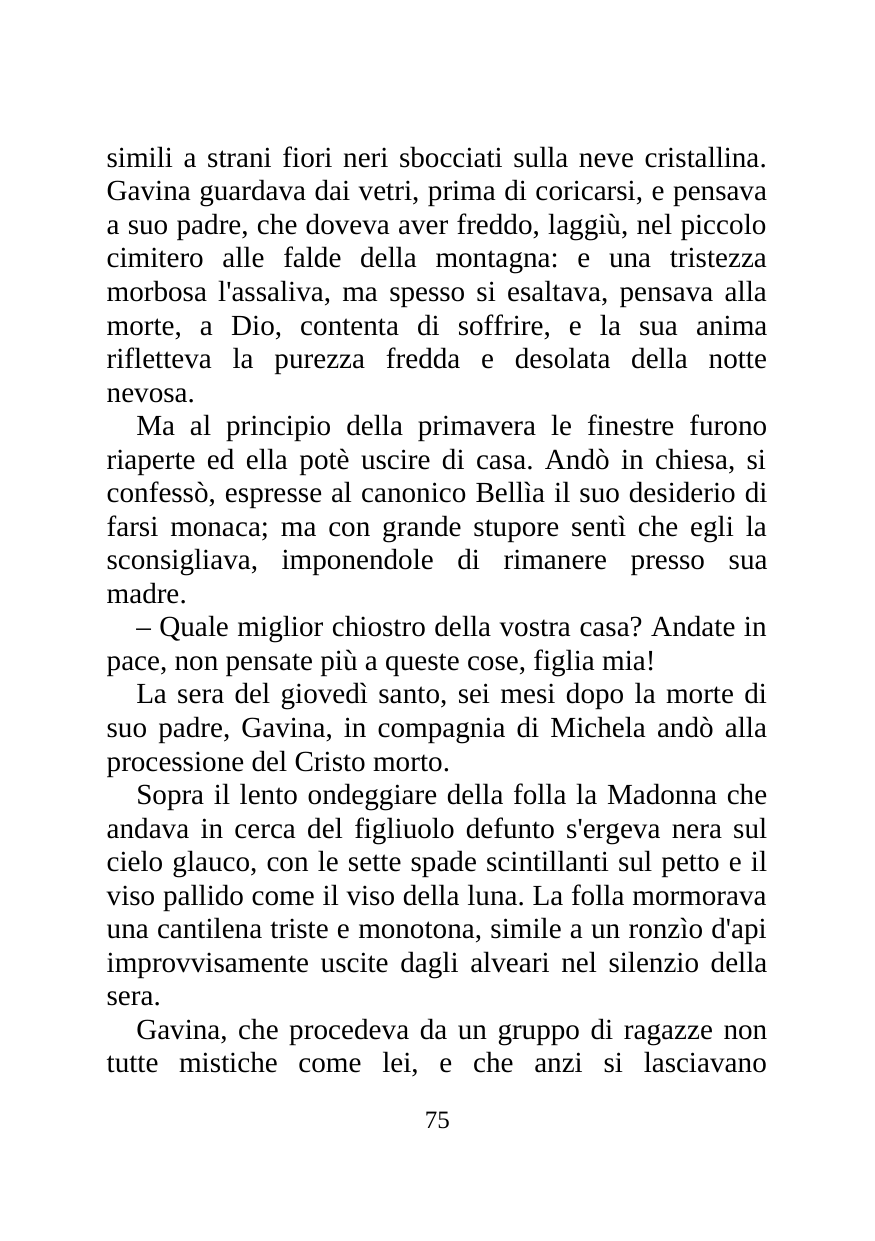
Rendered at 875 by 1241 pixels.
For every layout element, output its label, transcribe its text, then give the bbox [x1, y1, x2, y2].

text simili a strani fiori neri sbocciati sulla neve cristallina. Gavina guardava dai vetri, prima di coricarsi, e pensava a suo padre, che doveva aver freddo, laggiù, nel piccolo cimitero alle falde della montagna: e una tristezza morbosa l'assaliva, ma spesso si esaltava, pensava alla morte, a Dio, contenta di soffrire, e la sua anima rifletteva la purezza fredda e desolata della notte nevosa. [106, 140, 768, 408]
text Gavina, che procedeva da un gruppo di ragazze non tutte mistiche come lei, e che anzi si lasciavano [106, 1012, 768, 1079]
text Ma al principio della primavera le finestre furono riaperte ed ella potè uscire di casa. Andò in chiesa, si confessò, espresse al canonico Bellìa il suo desiderio di farsi monaca; ma con grande stupore sentì che egli la sconsigliava, imponendole di rimanere presso sua madre. [106, 408, 768, 609]
text Sopra il lento ondeggiare della folla la Madonna che andava in cerca del figliuolo defunto s'ergeva nera sul cielo glauco, con le sette spade scintillanti sul petto e il viso pallido come il viso della luna. La folla mormorava una cantilena triste e monotona, simile a un ronzìo d'api improvvisamente uscite dagli alveari nel silenzio della sera. [106, 777, 768, 1012]
text La sera del giovedì santo, sei mesi dopo la morte di suo padre, Gavina, in compagnia di Michela andò alla processione del Cristo morto. [106, 677, 768, 777]
text – Quale miglior chiostro della vostra casa? Andate in pace, non pensate più a queste cose, figlia mia! [106, 609, 768, 677]
